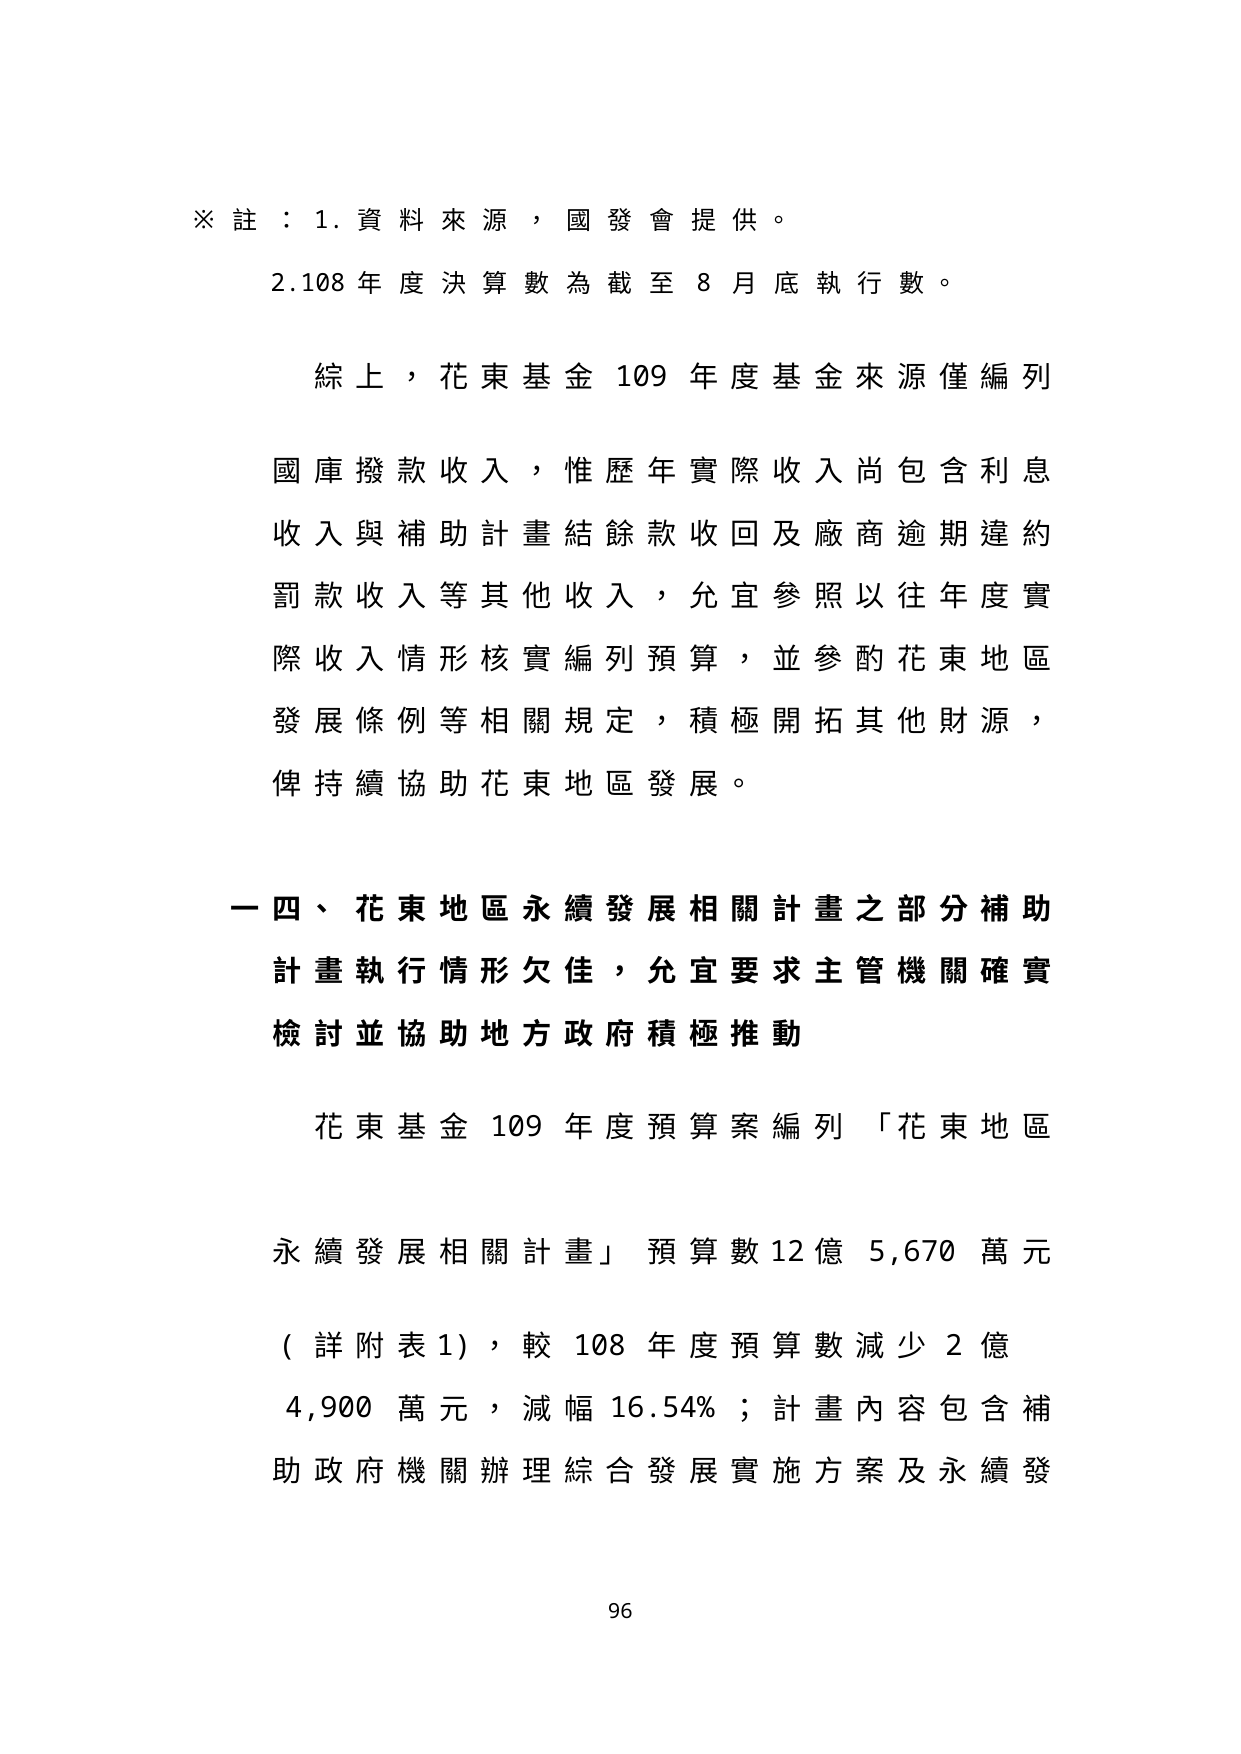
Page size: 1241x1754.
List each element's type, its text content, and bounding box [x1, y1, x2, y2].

text 2.108年度決算數為截至8月底執行數。 [261, 240, 1058, 302]
text 一四、花東地區永續發展相關計畫之部分補助計畫執行情形欠佳，允宜要求主管機關確實檢討並協助地方政府積極推動 [197, 865, 1058, 1052]
text 綜上，花東基金109年度基金來源僅編列國庫撥款收入，惟歷年實際收入尚包含利息收入與補助計畫結餘款收回及廠商逾期違約罰款收入等其他收入，允宜參照以往年度實際收入情形核實編列預算，並參酌花東地區發展條例等相關規定，積極開拓其他財源，俾持續協助花東地區發展。 [242, 302, 1058, 802]
text ※註：1.資料來源，國發會提供。 [183, 177, 1058, 240]
text 花東基金109年度預算案編列「花東地區永續發展相關計畫」預算數12億5,670萬元(詳附表1)，較108年度預算數減少2億4,900萬元，減幅16.54%；計畫內容包含補助政府機關辦理綜合發展實施方案及永續發 [242, 1052, 1058, 1490]
